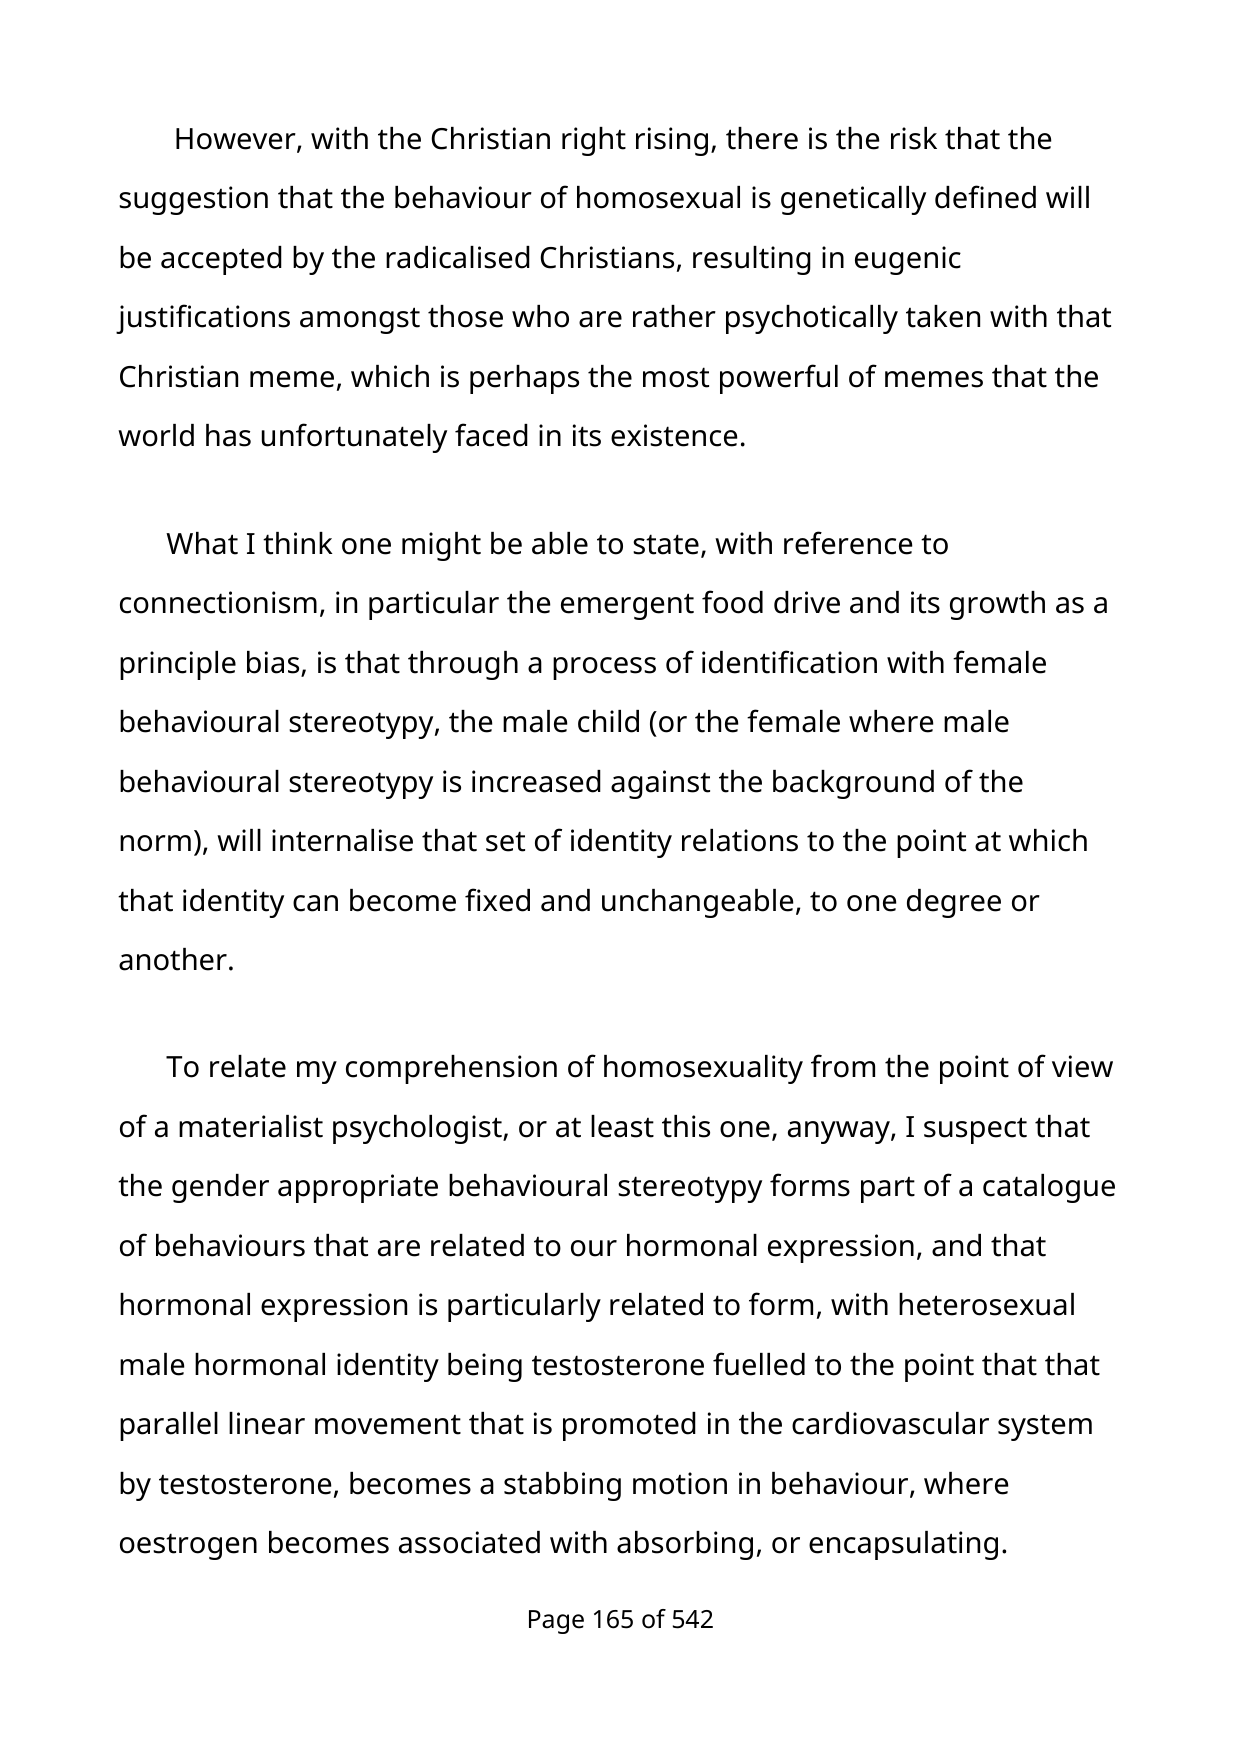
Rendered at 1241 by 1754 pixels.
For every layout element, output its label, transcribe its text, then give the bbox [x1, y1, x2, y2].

text However, with the Christian right rising, there is the risk that the suggestion that the behaviour of homosexual is genetically defined will be accepted by the radicalised Christians, resulting in eugenic justifications amongst those who are rather psychotically taken with that Christian meme, which is perhaps the most powerful of memes that the world has unfortunately faced in its existence. [118, 118, 1122, 455]
text To relate my comprehension of homosexuality from the point of view of a materialist psychologist, or at least this one, anyway, I suspect that the gender appropriate behavioural stereotypy forms part of a catalogue of behaviours that are related to our hormonal expression, and that hormonal expression is particularly related to form, with heterosexual male hormonal identity being testosterone fuelled to the point that that parallel linear movement that is promoted in the cardiovascular system by testosterone, becomes a stabbing motion in behaviour, where oestrogen becomes associated with absorbing, or encapsulating. [118, 1047, 1122, 1562]
text What I think one might be able to state, with reference to connectionism, in particular the emergent food drive and its growth as a principle bias, is that through a process of identification with female behavioural stereotypy, the male child (or the female where male behavioural stereotypy is increased against the background of the norm), will internalise that set of identity relations to the point at which that identity can become fixed and unchangeable, to one degree or another. [118, 523, 1122, 979]
